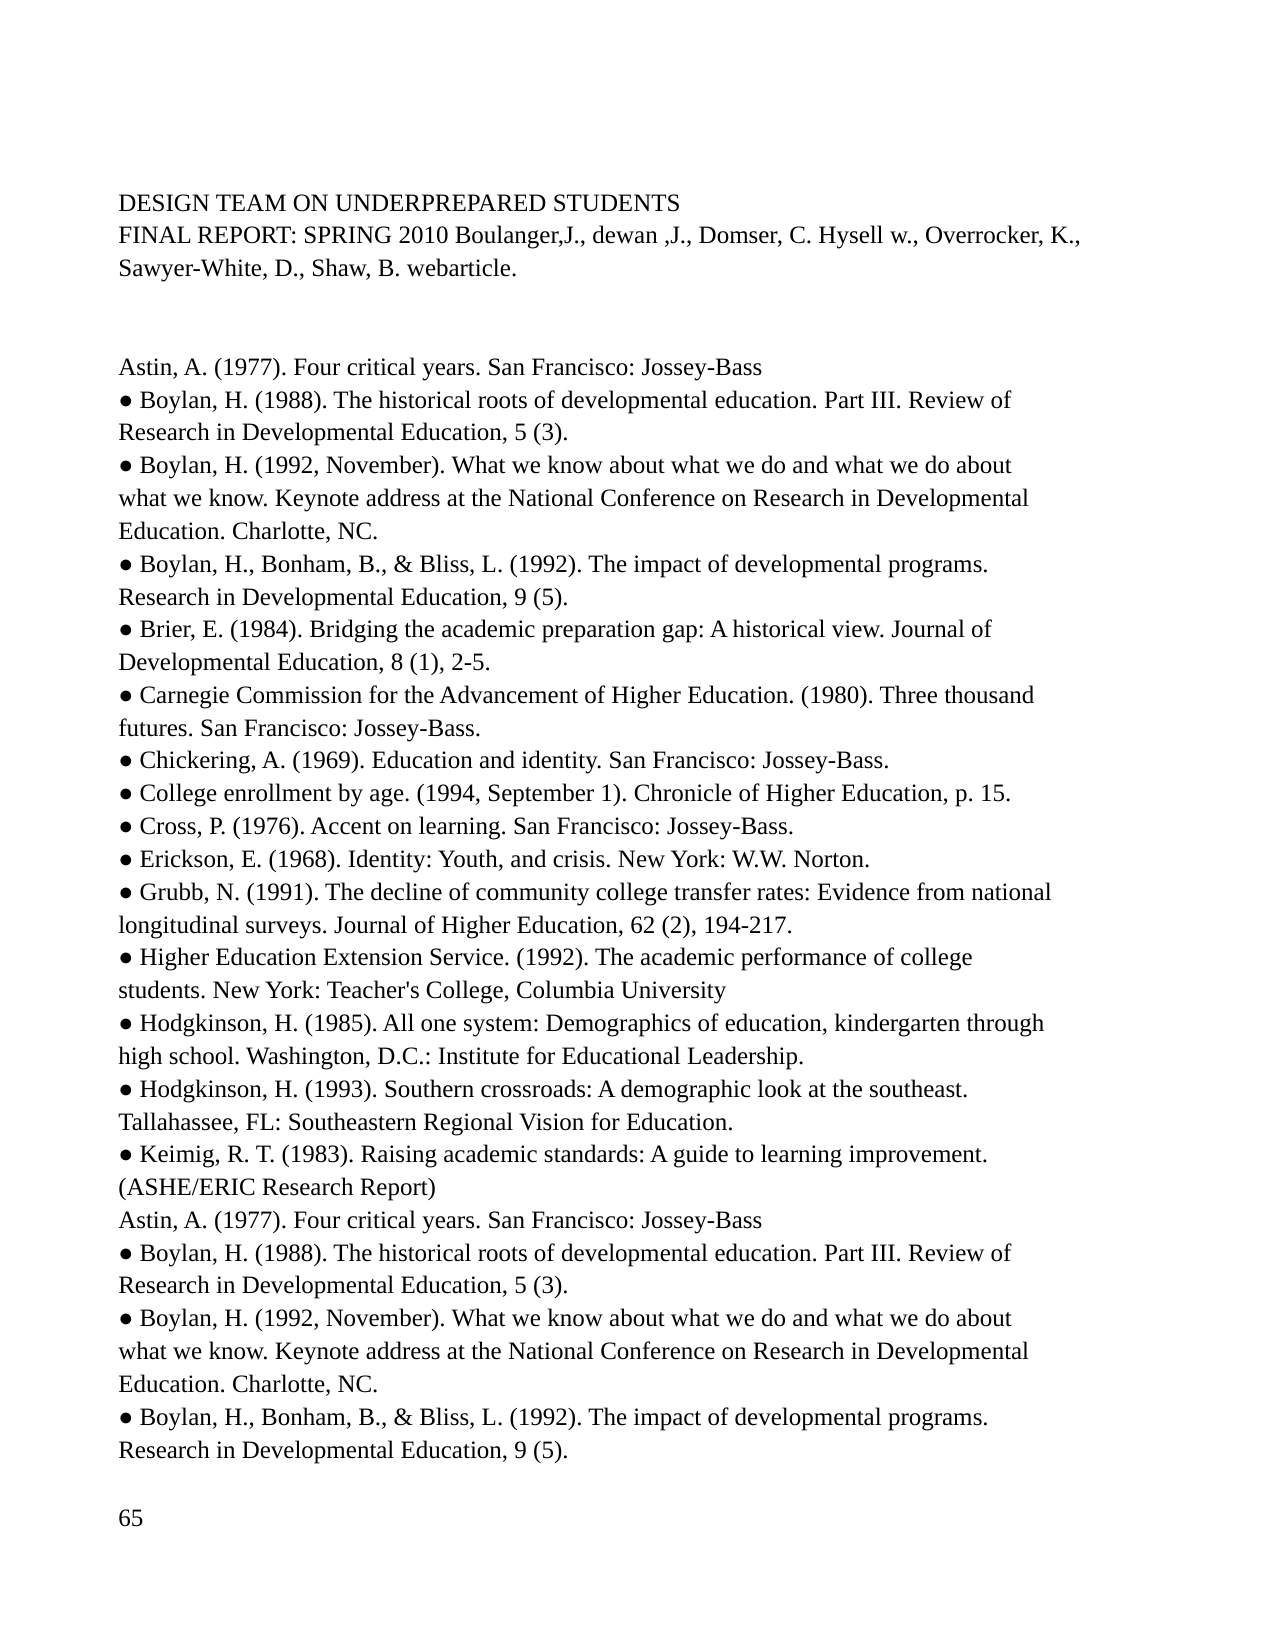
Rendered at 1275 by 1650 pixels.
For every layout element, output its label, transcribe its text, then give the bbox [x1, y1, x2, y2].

text ● Hodgkinson, H. (1993). Southern crossroads: A demographic look at the southeast. [118, 1070, 1157, 1102]
text ● Chickering, A. (1969). Education and identity. San Francisco: Jossey-Bass. [118, 742, 1157, 774]
text ● Higher Education Extension Service. (1992). The academic performance of college [118, 938, 1157, 971]
text Astin, A. (1977). Four critical years. San Francisco: Jossey-Bass [118, 1201, 1157, 1234]
text futures. San Francisco: Jossey-Bass. [118, 709, 1157, 742]
text FINAL REPORT: SPRING 2010 Boulanger,J., dewan ,J., Domser, C. Hysell w., Overrocker, K., Sawyer-White, D., Shaw, B. webarticle. [118, 217, 1157, 282]
text DESIGN TEAM ON UNDERPREPARED STUDENTS [118, 184, 1157, 217]
text what we know. Keynote address at the National Conference on Research in Developmental [118, 1332, 1157, 1365]
text Research in Developmental Education, 5 (3). [118, 1267, 1157, 1299]
text ● Boylan, H., Bonham, B., & Bliss, L. (1992). The impact of developmental programs. [118, 1398, 1157, 1431]
text ● Boylan, H. (1992, November). What we know about what we do and what we do about [118, 1299, 1157, 1332]
text Research in Developmental Education, 5 (3). [118, 413, 1157, 446]
text what we know. Keynote address at the National Conference on Research in Developmental [118, 479, 1157, 512]
text Astin, A. (1977). Four critical years. San Francisco: Jossey-Bass [118, 348, 1157, 381]
text ● Keimig, R. T. (1983). Raising academic standards: A guide to learning improvement. [118, 1135, 1157, 1168]
text ● Cross, P. (1976). Accent on learning. San Francisco: Jossey-Bass. [118, 807, 1157, 840]
text Research in Developmental Education, 9 (5). [118, 577, 1157, 610]
text Education. Charlotte, NC. [118, 512, 1157, 545]
text Tallahassee, FL: Southeastern Regional Vision for Education. [118, 1102, 1157, 1135]
text ● Grubb, N. (1991). The decline of community college transfer rates: Evidence from national [118, 873, 1157, 906]
text ● Brier, E. (1984). Bridging the academic preparation gap: A historical view. Journal of [118, 610, 1157, 643]
text ● Boylan, H., Bonham, B., & Bliss, L. (1992). The impact of developmental programs. [118, 545, 1157, 577]
text ● Boylan, H. (1988). The historical roots of developmental education. Part III. Review of [118, 1234, 1157, 1267]
text ● Erickson, E. (1968). Identity: Youth, and crisis. New York: W.W. Norton. [118, 840, 1157, 873]
text ● College enrollment by age. (1994, September 1). Chronicle of Higher Education, p. 15. [118, 774, 1157, 807]
text ● Carnegie Commission for the Advancement of Higher Education. (1980). Three thousand [118, 676, 1157, 709]
text ● Boylan, H. (1988). The historical roots of developmental education. Part III. Review of [118, 381, 1157, 413]
text (ASHE/ERIC Research Report) [118, 1168, 1157, 1201]
text high school. Washington, D.C.: Institute for Educational Leadership. [118, 1037, 1157, 1070]
text ● Hodgkinson, H. (1985). All one system: Demographics of education, kindergarten through [118, 1004, 1157, 1037]
text students. New York: Teacher's College, Columbia University [118, 971, 1157, 1004]
text Developmental Education, 8 (1), 2-5. [118, 643, 1157, 676]
text ● Boylan, H. (1992, November). What we know about what we do and what we do about [118, 446, 1157, 479]
text Education. Charlotte, NC. [118, 1365, 1157, 1398]
text longitudinal surveys. Journal of Higher Education, 62 (2), 194-217. [118, 906, 1157, 938]
text Research in Developmental Education, 9 (5). [118, 1431, 1157, 1463]
